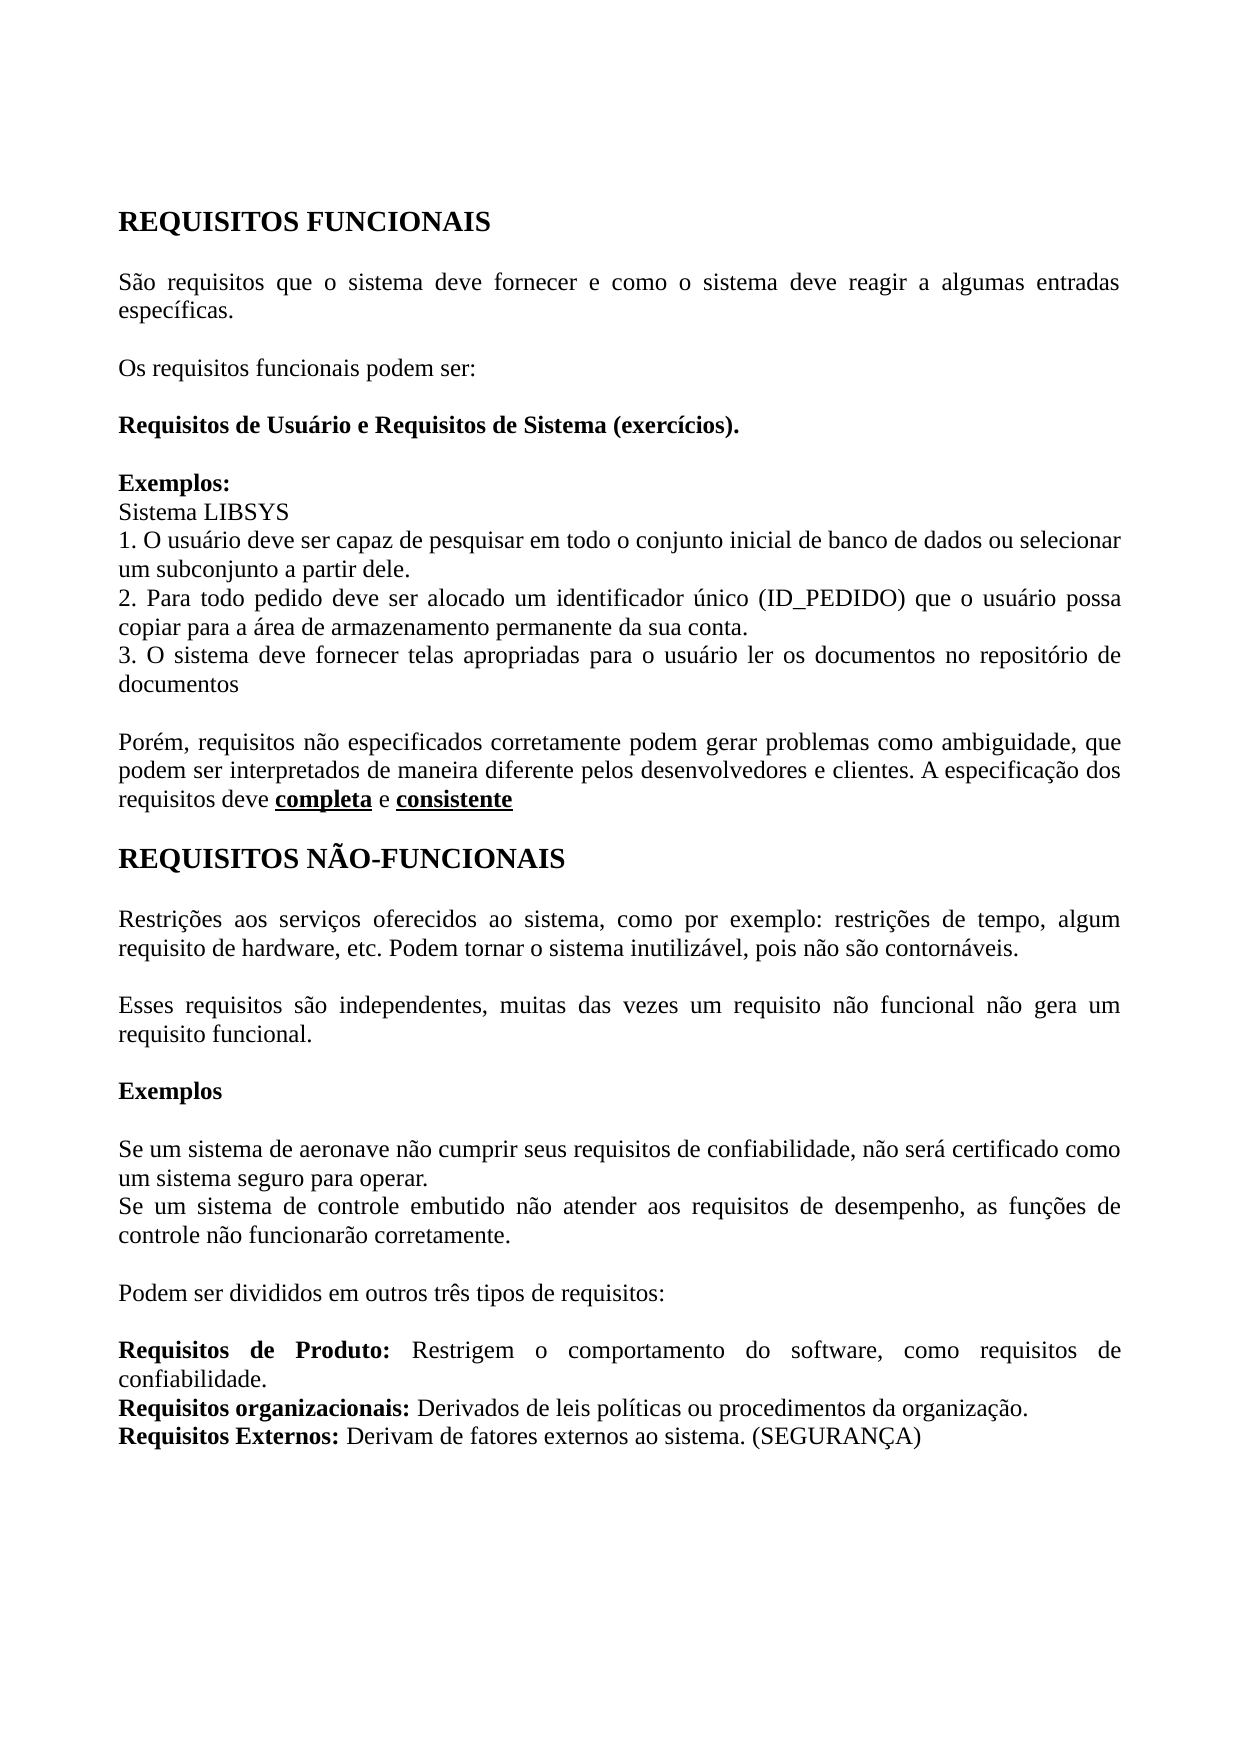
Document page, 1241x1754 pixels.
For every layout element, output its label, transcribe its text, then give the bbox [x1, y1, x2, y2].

text Requisitos de Produto: Restrigem o comportamento do software, como requisitos de confiabilidade. [118, 1335, 1122, 1393]
text Os requisitos funcionais podem ser: [118, 353, 1122, 382]
text REQUISITOS NÃO-FUNCIONAIS [118, 842, 1122, 875]
text Sistema LIBSYS [118, 497, 1122, 525]
text Se um sistema de aeronave não cumprir seus requisitos de confiabilidade, não será certificado como um sistema seguro para operar. [118, 1134, 1122, 1191]
text Esses requisitos são independentes, muitas das vezes um requisito não funcional não gera um requisito funcional. [118, 990, 1122, 1048]
text Requisitos de Usuário e Requisitos de Sistema (exercícios). [118, 410, 1122, 439]
text Porém, requisitos não especificados corretamente podem gerar problemas como ambiguidade, que podem ser interpretados de maneira diferente pelos desenvolvedores e clientes. A especificação dos requisitos deve completa e consistente [118, 727, 1122, 813]
text Exemplos: [118, 468, 1122, 497]
text REQUISITOS FUNCIONAIS [118, 204, 1122, 238]
text Se um sistema de controle embutido não atender aos requisitos de desempenho, as funções de controle não funcionarão corretamente. [118, 1191, 1122, 1249]
text 1. O usuário deve ser capaz de pesquisar em todo o conjunto inicial de banco de dados ou selecionar um subconjunto a partir dele. [118, 525, 1122, 583]
text 2. Para todo pedido deve ser alocado um identificador único (ID_PEDIDO) que o usuário possa copiar para a área de armazenamento permanente da sua conta. [118, 583, 1122, 640]
text Restrições aos serviços oferecidos ao sistema, como por exemplo: restrições de tempo, algum requisito de hardware, etc. Podem tornar o sistema inutilizável, pois não são contornáveis. [118, 904, 1122, 961]
text Requisitos Externos: Derivam de fatores externos ao sistema. (SEGURANÇA) [118, 1421, 1122, 1450]
text Exemplos [118, 1076, 1122, 1105]
text Podem ser divididos em outros três tipos de requisitos: [118, 1278, 1122, 1306]
text São requisitos que o sistema deve fornecer e como o sistema deve reagir a algumas entradas específicas. [118, 267, 1122, 324]
text 3. O sistema deve fornecer telas apropriadas para o usuário ler os documentos no repositório de documentos [118, 640, 1122, 698]
text Requisitos organizacionais: Derivados de leis políticas ou procedimentos da organização. [118, 1393, 1122, 1421]
